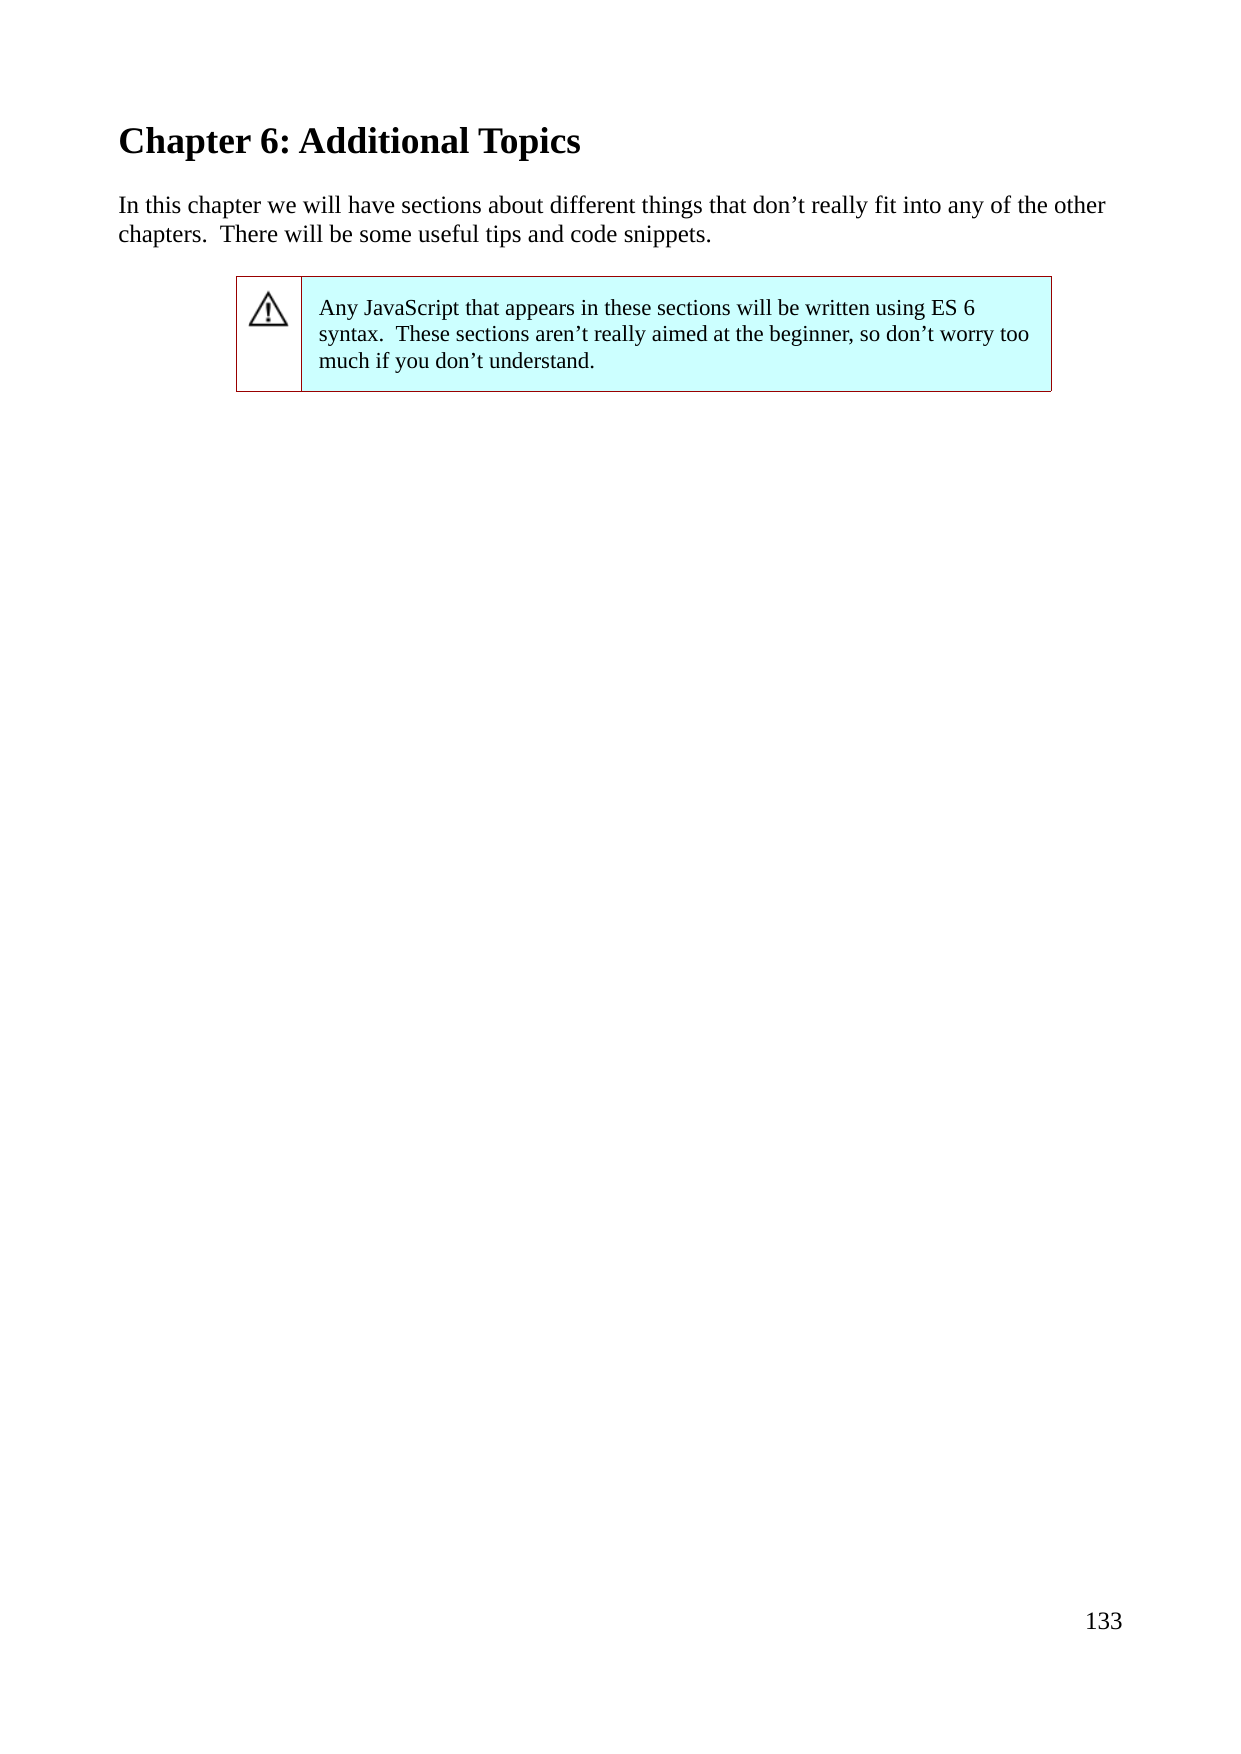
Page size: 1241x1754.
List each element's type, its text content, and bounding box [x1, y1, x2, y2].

text Chapter 6: Additional Topics [118, 118, 1122, 161]
table_header [237, 277, 301, 391]
table_header Any JavaScript that appears in these sections will be written using ES 6 syntax. These sections aren’t really aimed at the beginner, so don’t worry too much if you don’t understand. [302, 277, 1051, 391]
picture [248, 288, 289, 329]
text In this chapter we will have sections about different things that don’t really fit into any of the other chapters. There will be some useful tips and code snippets. [118, 190, 1122, 247]
